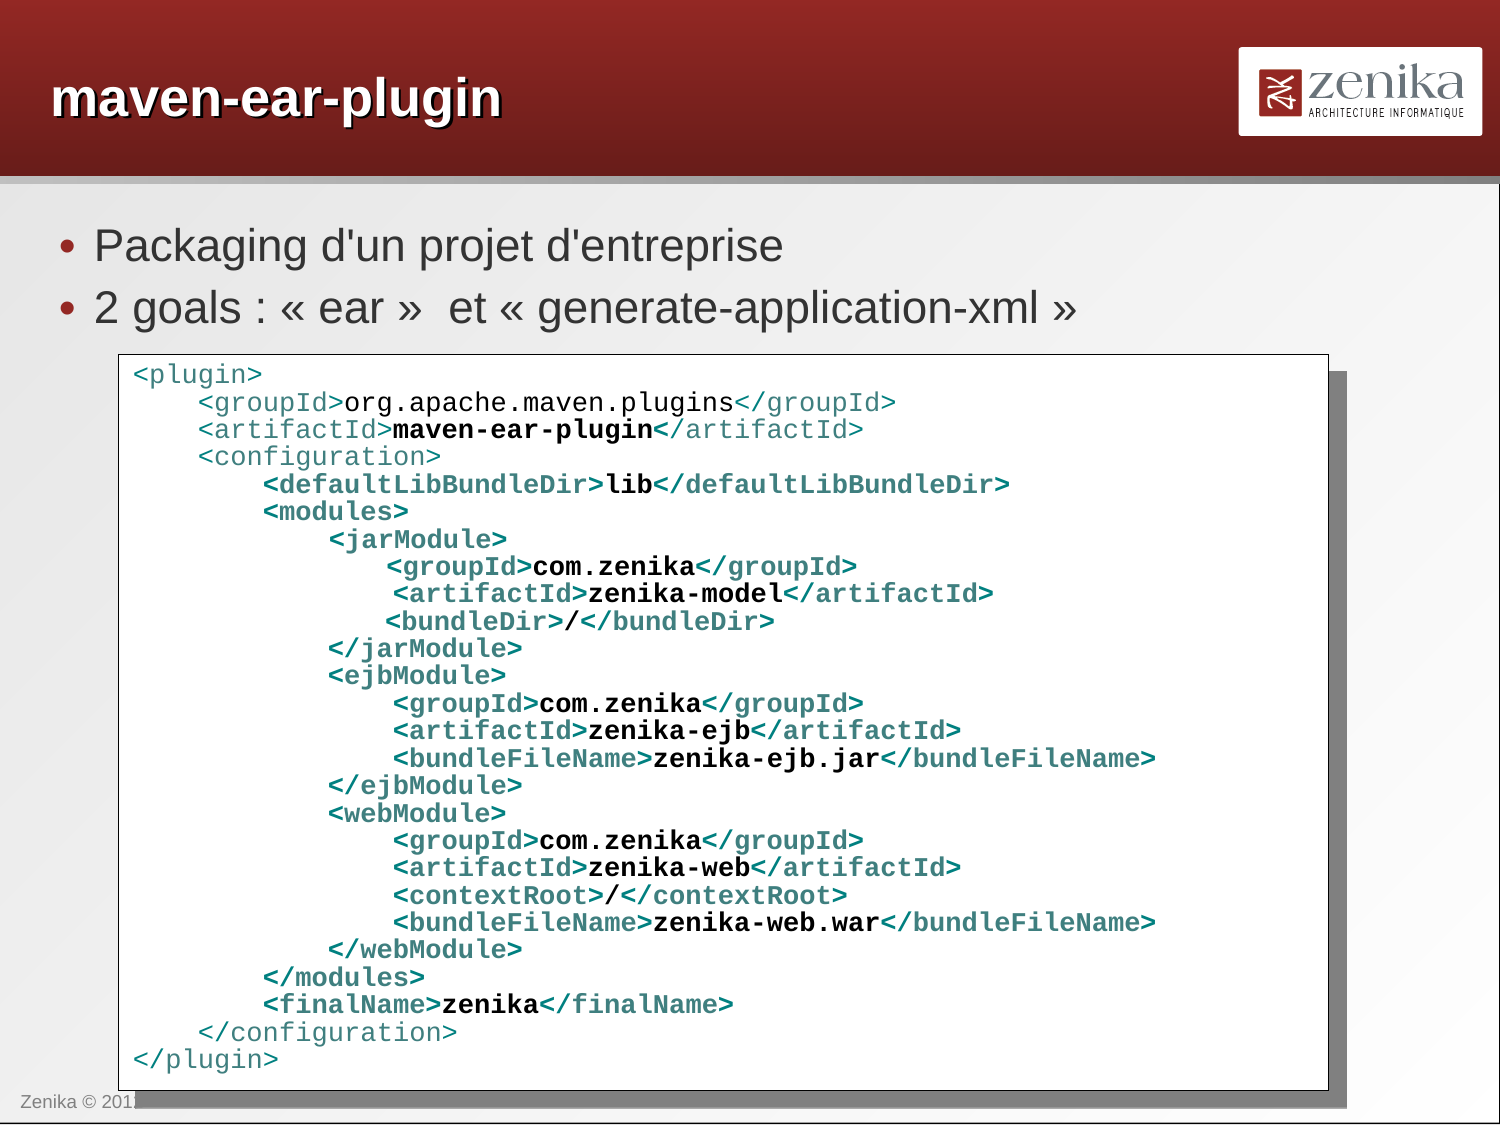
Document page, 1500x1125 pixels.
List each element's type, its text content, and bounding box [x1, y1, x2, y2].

title maven-ear-plugin [50, 15, 1206, 180]
list Packaging d'un projet d'entreprise 2 goals : « ear » et « generate-application-xml » [59, 219, 1444, 1034]
text_box <plugin> <groupId>org.apache.maven.plugins</groupId> <artifactId>maven-ear-plugin</artifactId> <configuration> <defaultLibBundleDir>lib</defaultLibBundleDir> <modules> <jarModule> <groupId>com.zenika</groupId> <artifactId>zenika-model</artifactId> <bundleDir>/</bundleDir> </jarModule> <ejbModule> <groupId>com.zenika</groupId> <artifactId>zenika-ejb</artifactId> <bundleFileName>zenika-ejb.jar</bundleFileName> </ejbModule> <webModule> <groupId>com.zenika</groupId> <artifactId>zenika-web</artifactId> <contextRoot>/</contextRoot> <bundleFileName>zenika-web.war</bundleFileName> </webModule> </modules> <finalName>zenika</finalName> </configuration> </plugin> [118, 354, 1329, 1091]
picture [1257, 58, 1464, 125]
